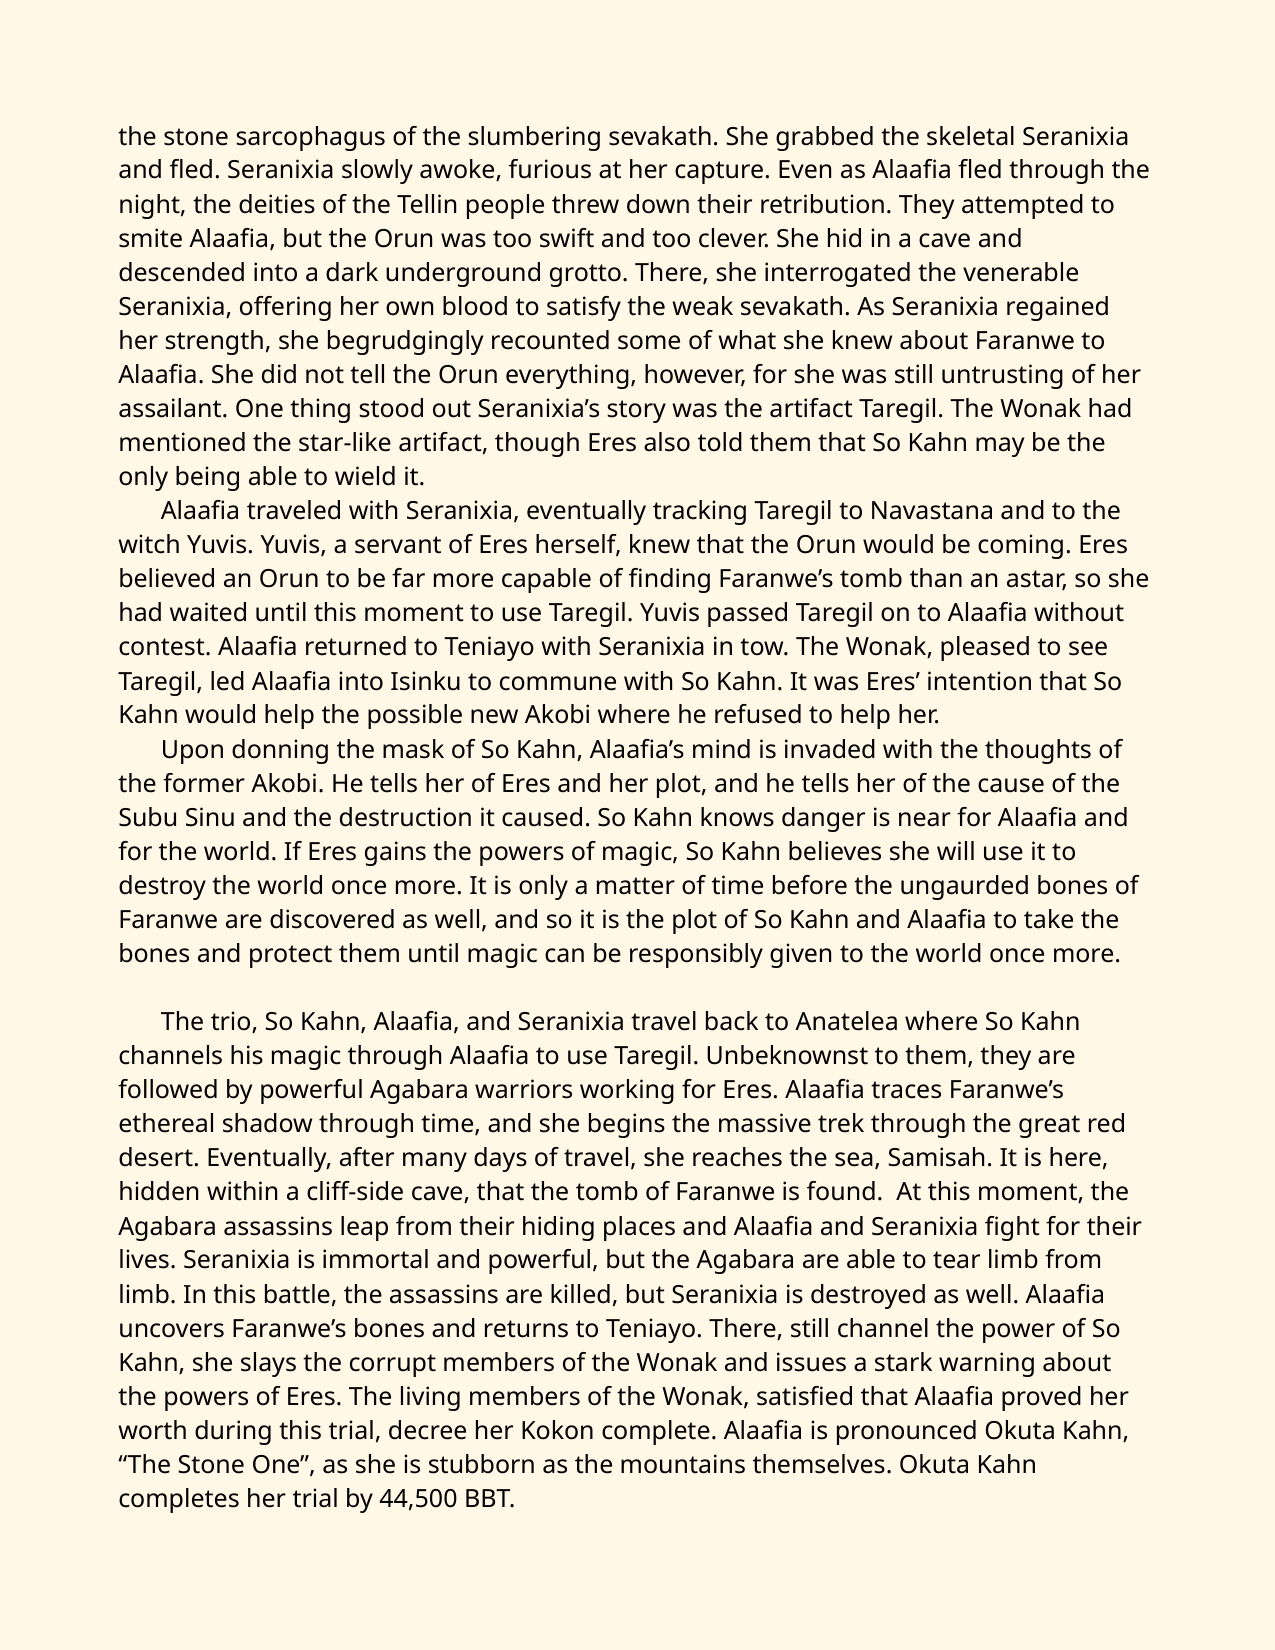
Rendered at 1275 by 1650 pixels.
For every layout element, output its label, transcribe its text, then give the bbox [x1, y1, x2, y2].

text Alaafia traveled with Seranixia, eventually tracking Taregil to Navastana and to the witch Yuvis. Yuvis, a servant of Eres herself, knew that the Orun would be coming. Eres believed an Orun to be far more capable of finding Faranwe’s tomb than an astar, so she had waited until this moment to use Taregil. Yuvis passed Taregil on to Alaafia without contest. Alaafia returned to Teniayo with Seranixia in tow. The Wonak, pleased to see Taregil, led Alaafia into Isinku to commune with So Kahn. It was Eres’ intention that So Kahn would help the possible new Akobi where he refused to help her. [118, 493, 1157, 731]
text the stone sarcophagus of the slumbering sevakath. She grabbed the skeletal Seranixia and fled. Seranixia slowly awoke, furious at her capture. Even as Alaafia fled through the night, the deities of the Tellin people threw down their retribution. They attempted to smite Alaafia, but the Orun was too swift and too clever. She hid in a cave and descended into a dark underground grotto. There, she interrogated the venerable Seranixia, offering her own blood to satisfy the weak sevakath. As Seranixia regained her strength, she begrudgingly recounted some of what she knew about Faranwe to Alaafia. She did not tell the Orun everything, however, for she was still untrusting of her assailant. One thing stood out Seranixia’s story was the artifact Taregil. The Wonak had mentioned the star-like artifact, though Eres also told them that So Kahn may be the only being able to wield it. [118, 118, 1157, 493]
text Upon donning the mask of So Kahn, Alaafia’s mind is invaded with the thoughts of the former Akobi. He tells her of Eres and her plot, and he tells her of the cause of the Subu Sinu and the destruction it caused. So Kahn knows danger is near for Alaafia and for the world. If Eres gains the powers of magic, So Kahn believes she will use it to destroy the world once more. It is only a matter of time before the ungaurded bones of Faranwe are discovered as well, and so it is the plot of So Kahn and Alaafia to take the bones and protect them until magic can be responsibly given to the world once more. [118, 731, 1157, 970]
text The trio, So Kahn, Alaafia, and Seranixia travel back to Anatelea where So Kahn channels his magic through Alaafia to use Taregil. Unbeknownst to them, they are followed by powerful Agabara warriors working for Eres. Alaafia traces Faranwe’s ethereal shadow through time, and she begins the massive trek through the great red desert. Eventually, after many days of travel, she reaches the sea, Samisah. It is here, hidden within a cliff-side cave, that the tomb of Faranwe is found. At this moment, the Agabara assassins leap from their hiding places and Alaafia and Seranixia fight for their lives. Seranixia is immortal and powerful, but the Agabara are able to tear limb from limb. In this battle, the assassins are killed, but Seranixia is destroyed as well. Alaafia uncovers Faranwe’s bones and returns to Teniayo. There, still channel the power of So Kahn, she slays the corrupt members of the Wonak and issues a stark warning about the powers of Eres. The living members of the Wonak, satisfied that Alaafia proved her worth during this trial, decree her Kokon complete. Alaafia is pronounced Okuta Kahn, “The Stone One”, as she is stubborn as the mountains themselves. Okuta Kahn completes her trial by 44,500 BBT. [118, 1004, 1157, 1515]
